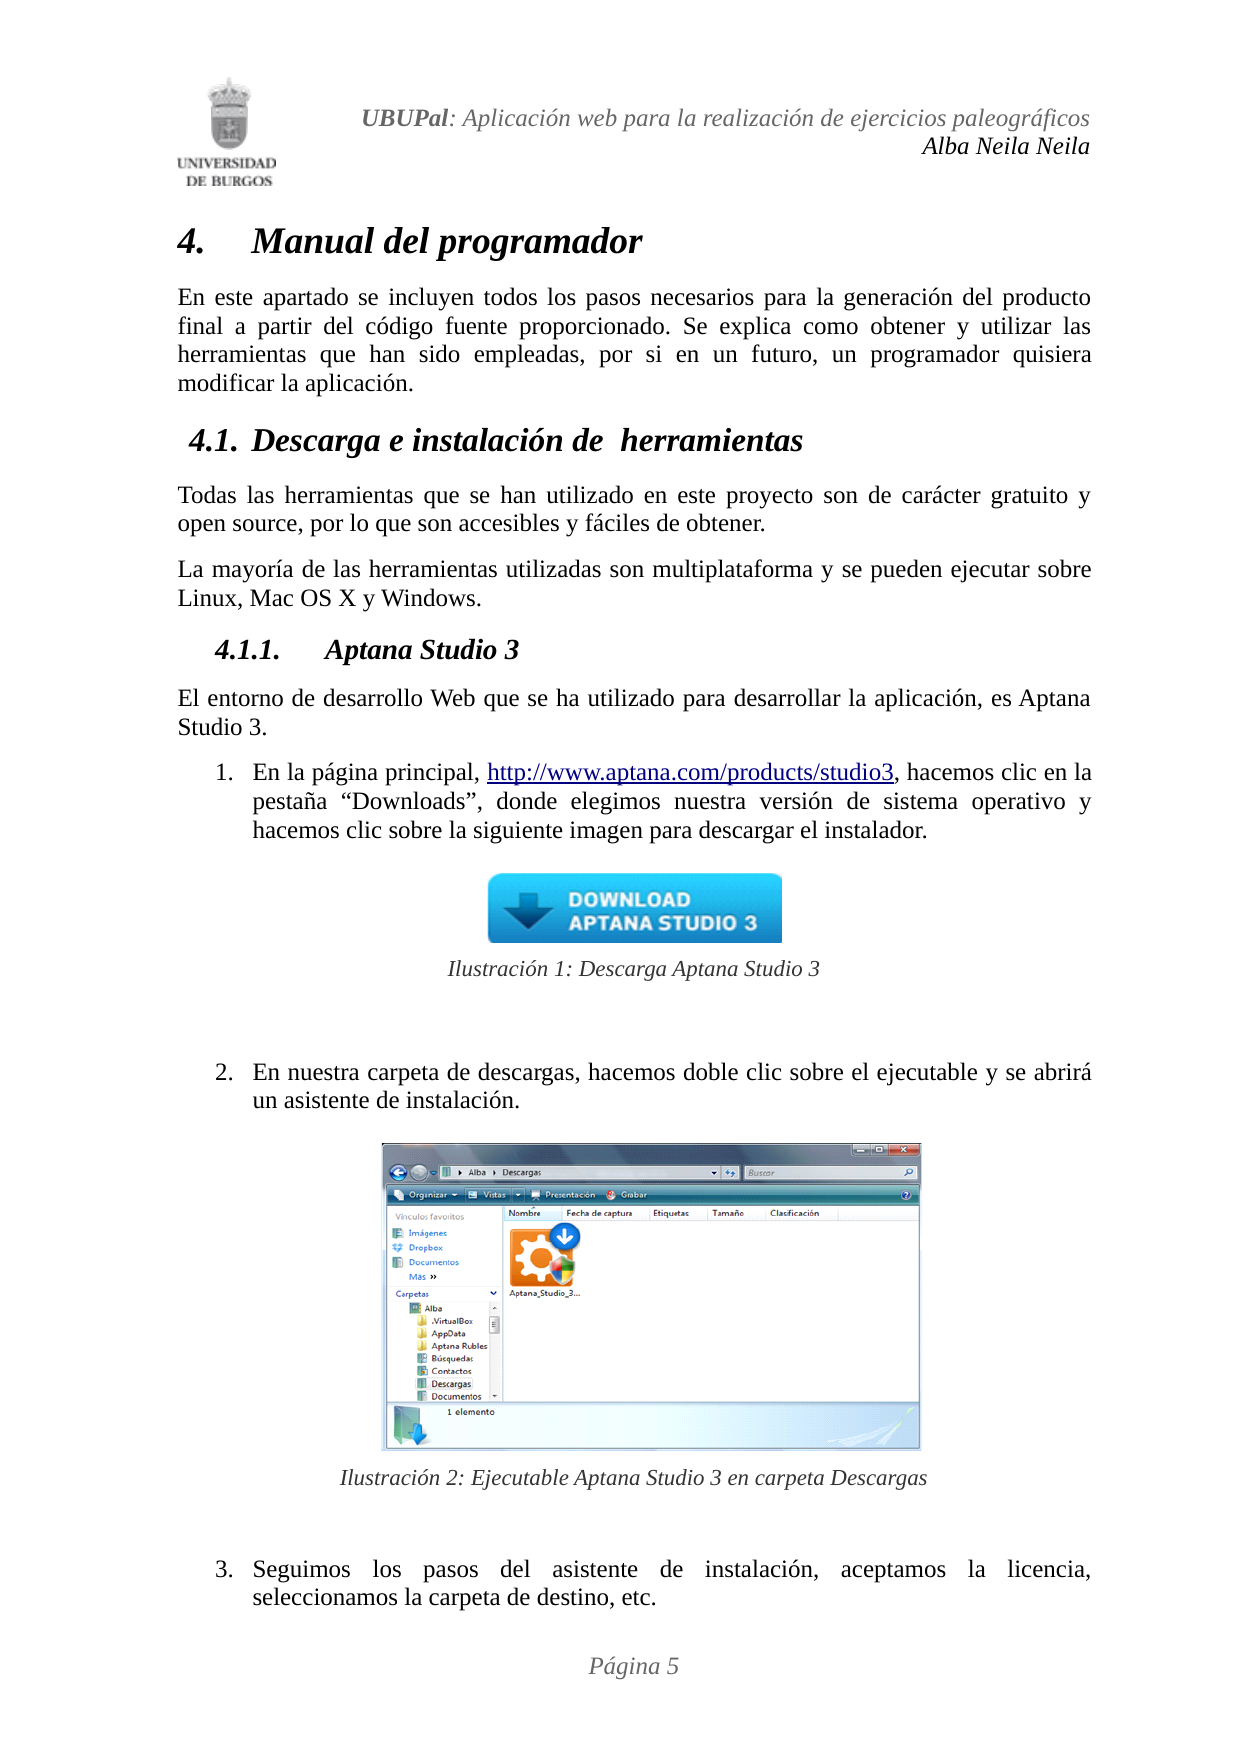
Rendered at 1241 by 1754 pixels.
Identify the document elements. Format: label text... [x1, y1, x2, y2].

subtitle Descarga e instalación de herramientas [189, 421, 1092, 459]
text La mayoría de las herramientas utilizadas son multiplataforma y se pueden ejecutar sobre Linux, Mac OS X y Windows. [177, 554, 1092, 611]
text Todas las herramientas que se han utilizado en este proyecto son de carácter gratuito y open source, por lo que son accesibles y fáciles de obtener. [177, 480, 1092, 537]
list Ilustración 2: Ejecutable Aptana Studio 3 en carpeta Descargas [335, 1143, 935, 1490]
text En este apartado se incluyen todos los pasos necesarios para la generación del producto final a partir del código fuente proporcionado. Se explica como obtener y utilizar las herramientas que han sido empleadas, por si en un futuro, un programador quisiera modificar la aplicación. [177, 282, 1092, 397]
text Ilustración 1: Descarga Aptana Studio 3 [438, 873, 831, 982]
subtitle Aptana Studio 3 [215, 632, 1092, 666]
subtitle Manual del programador [177, 218, 1092, 261]
text El entorno de desarrollo Web que se ha utilizado para desarrollar la aplicación, es Aptana Studio 3. [177, 683, 1092, 741]
list En la página principal, http://www.aptana.com/products/studio3, hacemos clic en la pestaña “Downloads”, donde elegimos nuestra versión de sistema operativo y hacemos clic sobre la siguiente imagen para descargar el instalador. [215, 757, 1092, 844]
picture [177, 77, 276, 186]
list Seguimos los pasos del asistente de instalación, aceptamos la licencia, seleccionamos la carpeta de destino, etc. [215, 1554, 1092, 1611]
list En nuestra carpeta de descargas, hacemos doble clic sobre el ejecutable y se abrirá un asistente de instalación. [215, 1057, 1092, 1114]
